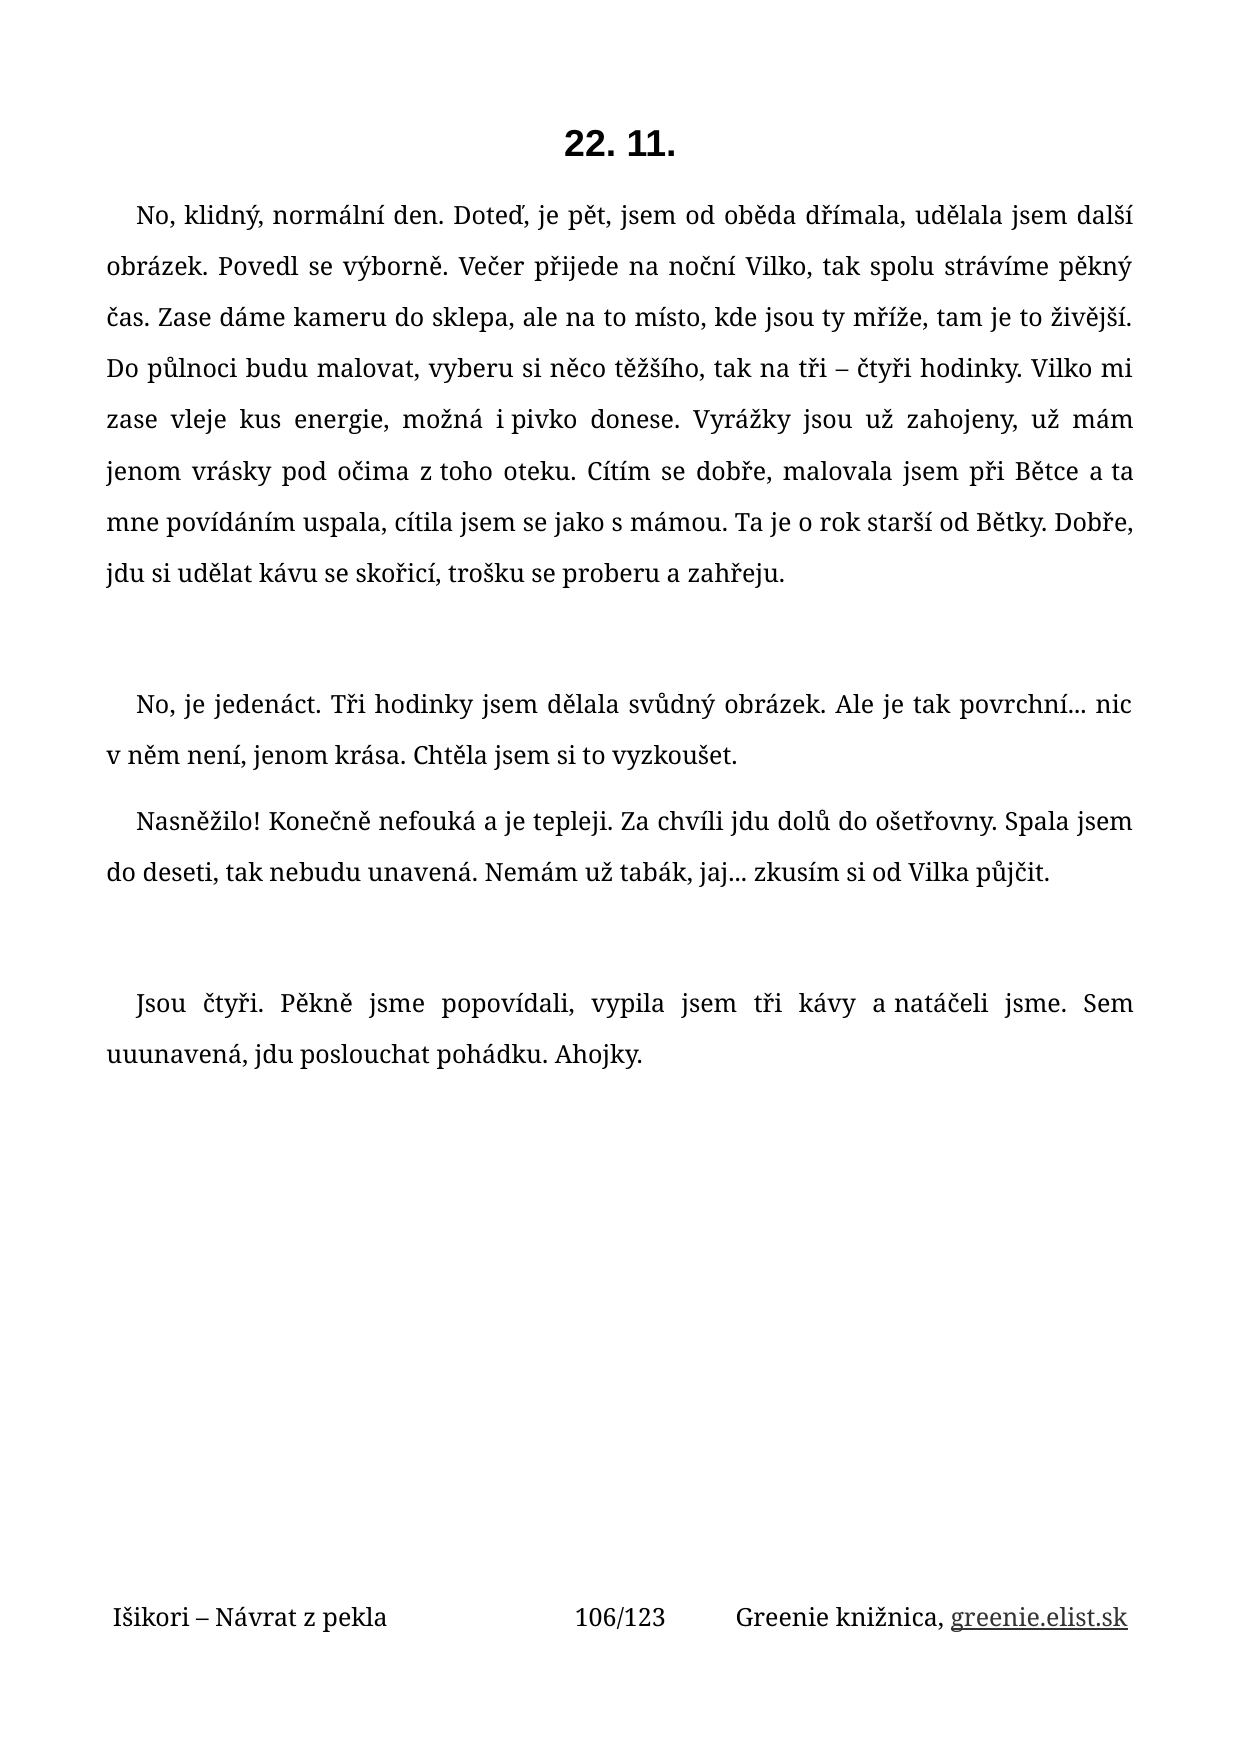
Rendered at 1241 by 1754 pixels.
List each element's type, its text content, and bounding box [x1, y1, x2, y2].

text Jsou čtyři. Pěkně jsme popovídali, vypila jsem tři kávy a natáčeli jsme. Sem uuunavená, jdu poslouchat pohádku. Ahojky. [106, 986, 1134, 1071]
text No, klidný, normální den. Doteď, je pět, jsem od oběda dřímala, udělala jsem další obrázek. Povedl se výborně. Večer přijede na noční Vilko, tak spolu strávíme pěkný čas. Zase dáme kameru do sklepa, ale na to místo, kde jsou ty mříže, tam je to živější. Do půlnoci budu malovat, vyberu si něco těžšího, tak na tři – čtyři hodinky. Vilko mi zase vleje kus energie, možná i pivko donese. Vyrážky jsou už zahojeny, už mám jenom vrásky pod očima z toho oteku. Cítím se dobře, malovala jsem při Bětce a ta mne povídáním uspala, cítila jsem se jako s mámou. Ta je o rok starší od Bětky. Dobře, jdu si udělat kávu se skořicí, trošku se proberu a zahřeju. [106, 198, 1134, 589]
subtitle 22. 11. [106, 121, 1134, 164]
text No, je jedenáct. Tři hodinky jsem dělala svůdný obrázek. Ale je tak povrchní... nic v něm není, jenom krása. Chtěla jsem si to vyzkoušet. [106, 687, 1134, 772]
text Nasněžilo! Konečně nefouká a je tepleji. Za chvíli jdu dolů do ošetřovny. Spala jsem do deseti, tak nebudu unavená. Nemám už tabák, jaj... zkusím si od Vilka půjčit. [106, 803, 1134, 888]
